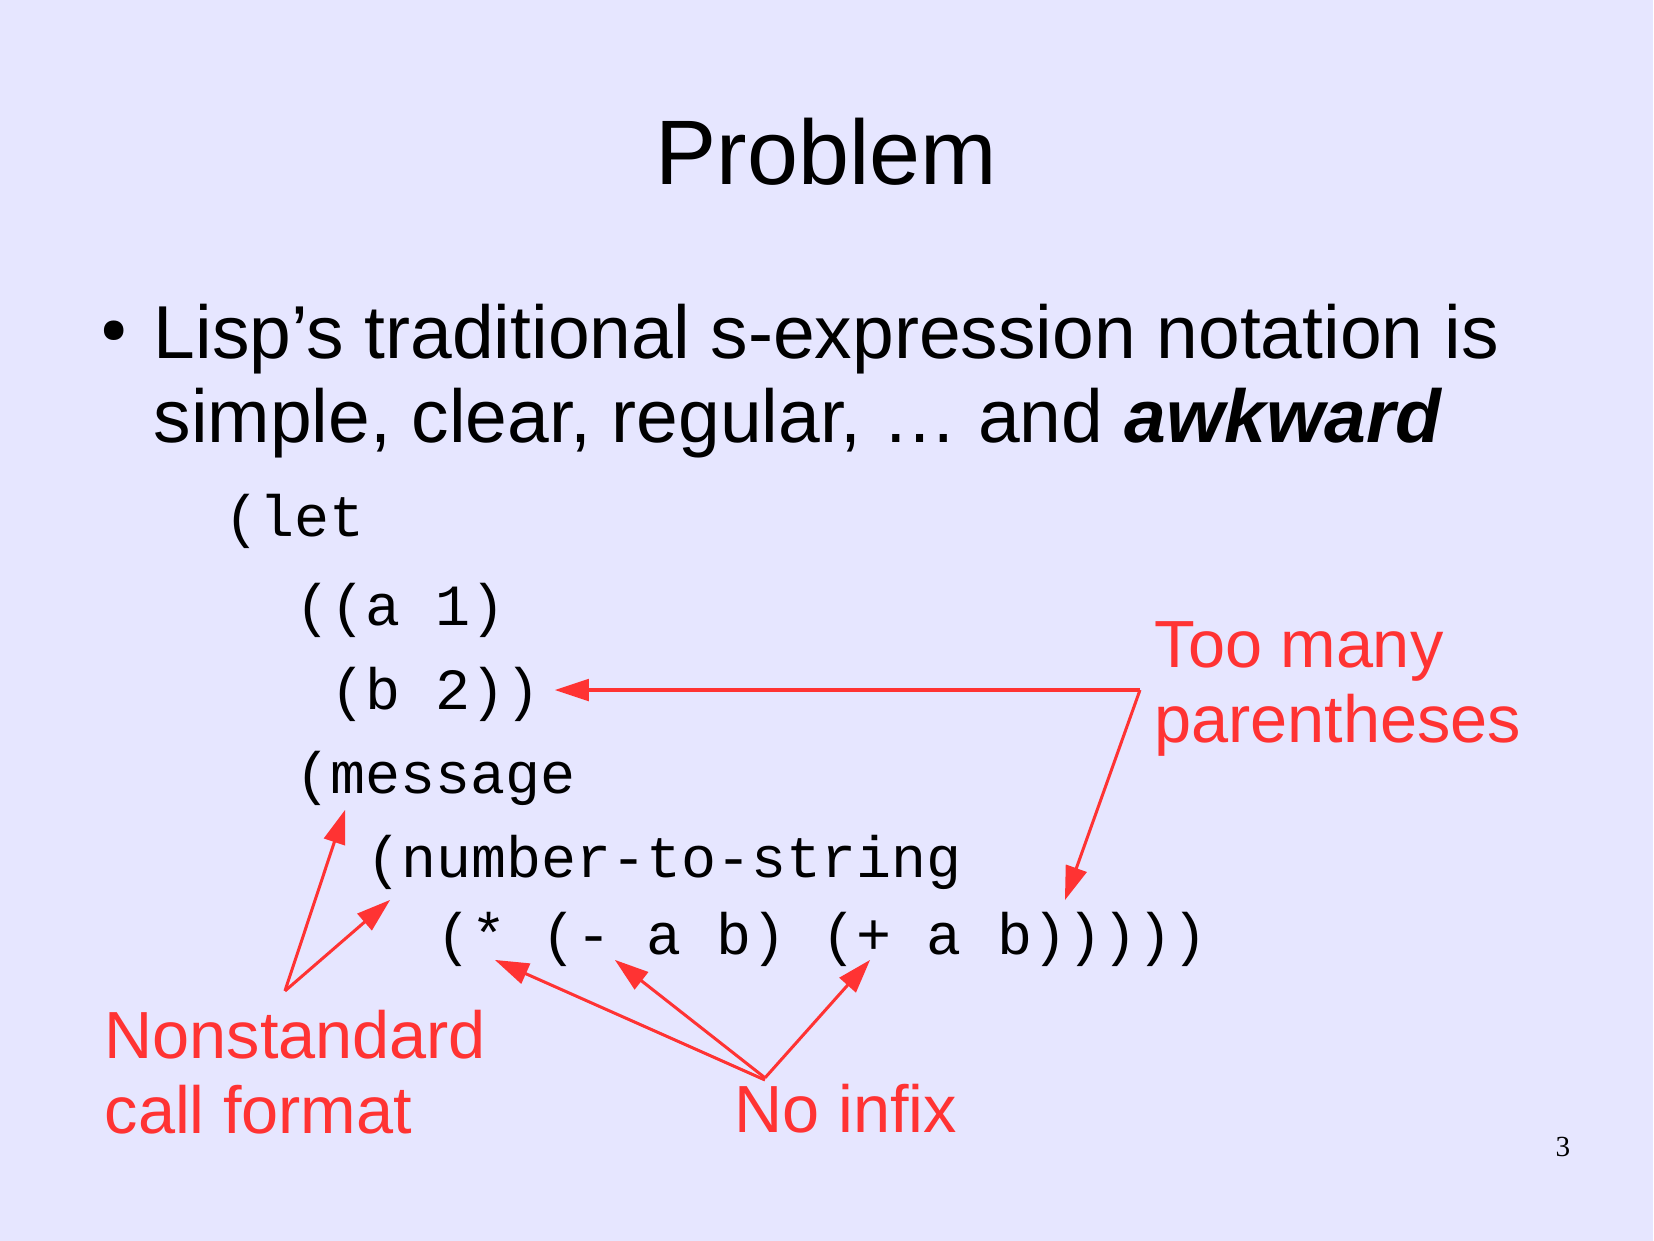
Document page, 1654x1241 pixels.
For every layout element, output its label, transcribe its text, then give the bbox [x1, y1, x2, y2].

text_box Too many parentheses [1140, 600, 1539, 765]
text_box Nonstandard call format [90, 990, 503, 1156]
list Lisp’s traditional s-expression notation is simple, clear, regular, … and awkward (let ((a 1) (b 2)) (message (number-to-string (* (- a b) (+ a b))))) [82, 290, 1538, 1156]
text_box No infix [720, 1065, 973, 1231]
title Problem [82, 49, 1571, 257]
text_box No infix [753, 1065, 773, 1075]
